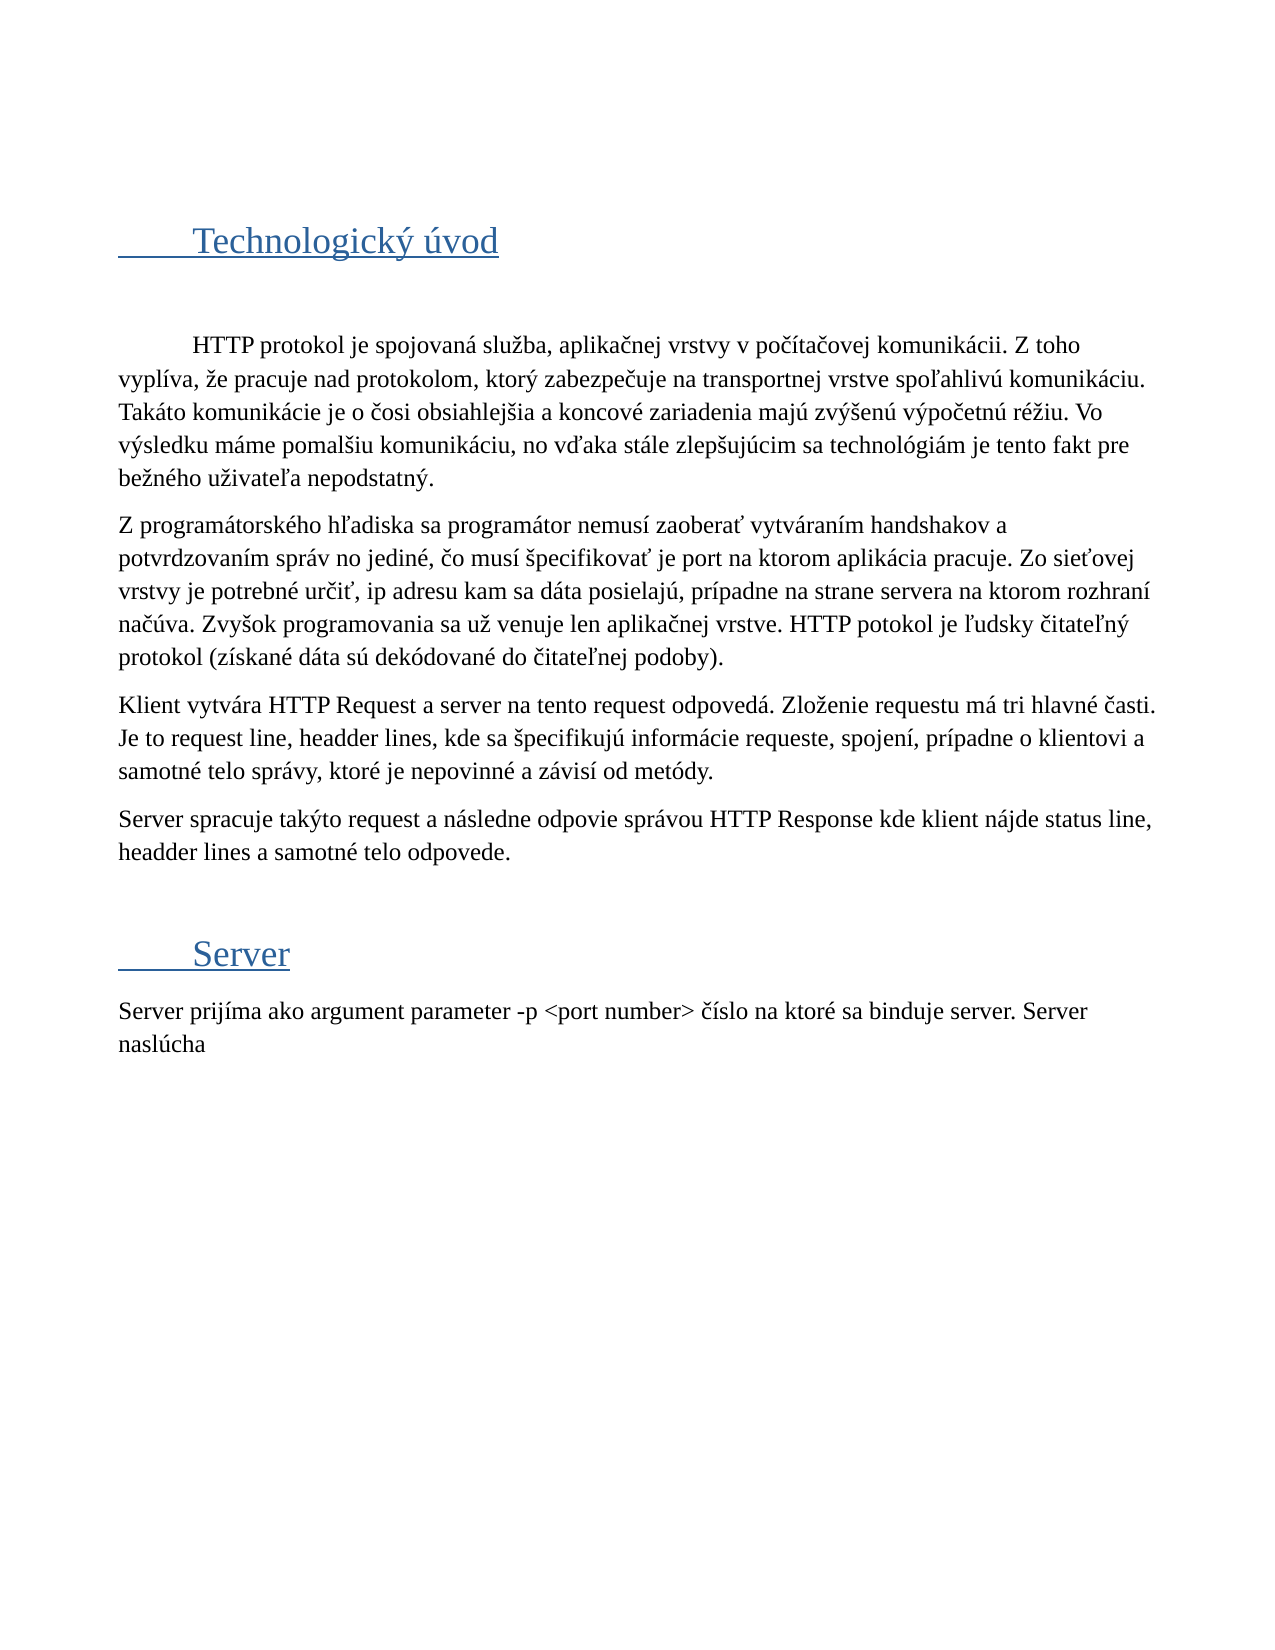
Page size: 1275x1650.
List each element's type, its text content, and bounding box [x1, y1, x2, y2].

text Technologický úvod [118, 219, 1157, 262]
text HTTP protokol je spojovaná služba, aplikačnej vrstvy v počítačovej komunikácii. Z toho vyplíva, že pracuje nad protokolom, ktorý zabezpečuje na transportnej vrstve spoľahlivú komunikáciu. Takáto komunikácie je o čosi obsiahlejšia a koncové zariadenia majú zvýšenú výpočetnú réžiu. Vo výsledku máme pomalšiu komunikáciu, no vďaka stále zlepšujúcim sa technológiám je tento fakt pre bežného uživateľa nepodstatný. [118, 331, 1157, 491]
text Klient vytvára HTTP Request a server na tento request odpovedá. Zloženie requestu má tri hlavné časti. Je to request line, headder lines, kde sa špecifikujú informácie requeste, spojení, prípadne o klientovi a samotné telo správy, ktoré je nepovinné a závisí od metódy. [118, 690, 1157, 785]
text Server prijíma ako argument parameter -p <port number> číslo na ktoré sa binduje server. Server naslúcha [118, 996, 1157, 1058]
text Server [118, 932, 1157, 975]
text Server spracuje takýto request a následne odpovie správou HTTP Response kde klient nájde status line, headder lines a samotné telo odpovede. [118, 804, 1157, 865]
text Z programátorského hľadiska sa programátor nemusí zaoberať vytváraním handshakov a potvrdzovaním správ no jediné, čo musí špecifikovať je port na ktorom aplikácia pracuje. Zo sieťovej vrstvy je potrebné určiť, ip adresu kam sa dáta posielajú, prípadne na strane servera na ktorom rozhraní načúva. Zvyšok programovania sa už venuje len aplikačnej vrstve. HTTP potokol je ľudsky čitateľný protokol (získané dáta sú dekódované do čitateľnej podoby). [118, 510, 1157, 671]
